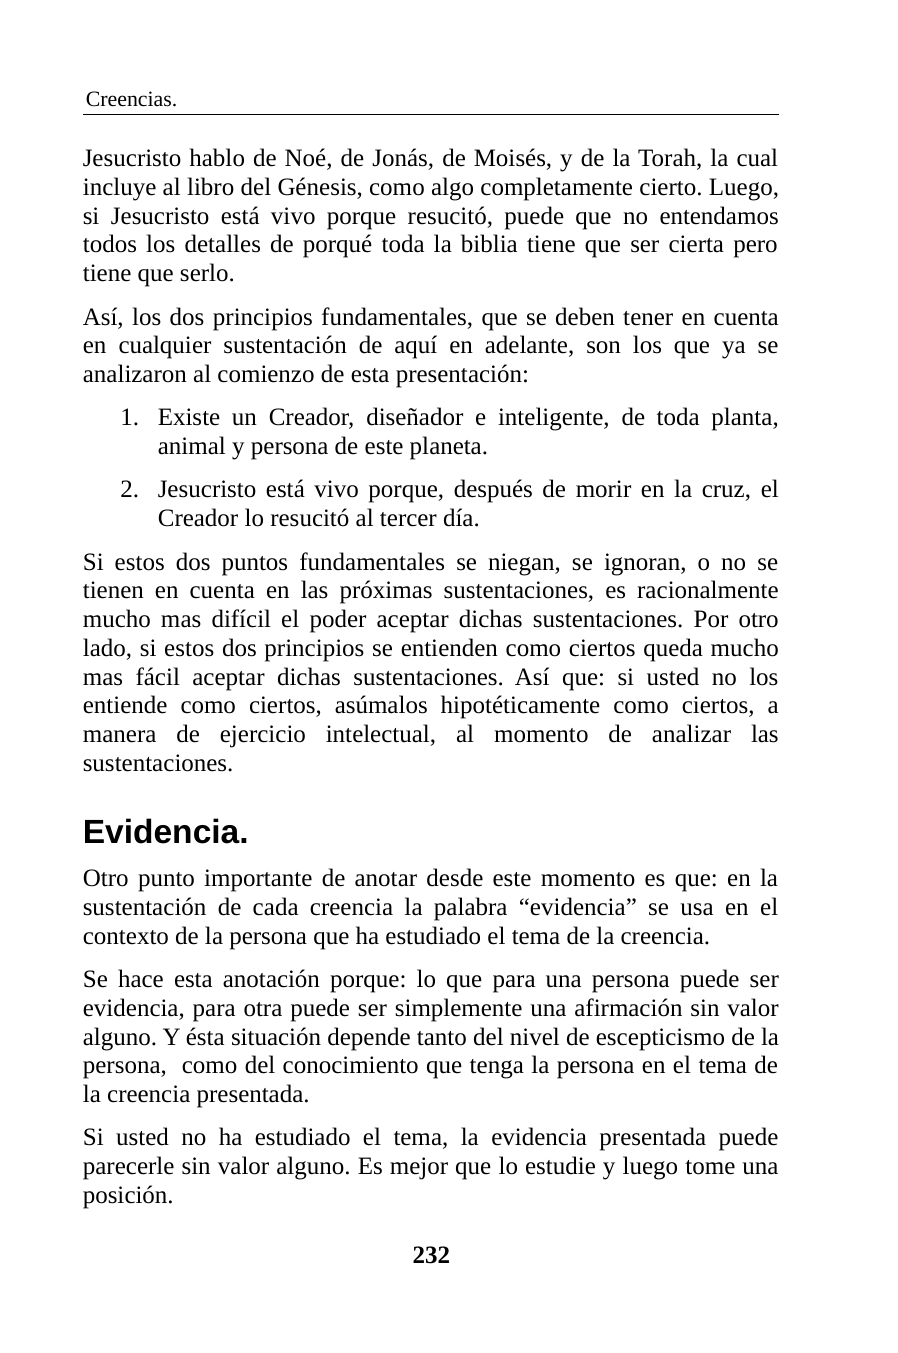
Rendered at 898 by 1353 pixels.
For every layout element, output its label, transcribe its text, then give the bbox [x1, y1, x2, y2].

list Existe un Creador, diseñador e inteligente, de toda planta, animal y persona de este planeta. [120, 402, 779, 460]
list Jesucristo está vivo porque, después de morir en la cruz, el Creador lo resucitó al tercer día. [120, 474, 779, 532]
text Si usted no ha estudiado el tema, la evidencia presentada puede parecerle sin valor alguno. Es mejor que lo estudie y luego tome una posición. [83, 1122, 779, 1209]
text Jesucristo hablo de Noé, de Jonás, de Moisés, y de la Torah, la cual incluye al libro del Génesis, como algo completamente cierto. Luego, si Jesucristo está vivo porque resucitó, puede que no entendamos todos los detalles de porqué toda la biblia tiene que ser cierta pero tiene que serlo. [83, 143, 779, 287]
text Así, los dos principios fundamentales, que se deben tener en cuenta en cualquier sustentación de aquí en adelante, son los que ya se analizaron al comienzo de esta presentación: [83, 302, 779, 388]
text Se hace esta anotación porque: lo que para una persona puede ser evidencia, para otra puede ser simplemente una afirmación sin valor alguno. Y ésta situación depende tanto del nivel de escepticismo de la persona, como del conocimiento que tenga la persona en el tema de la creencia presentada. [83, 964, 779, 1108]
text Si estos dos puntos fundamentales se niegan, se ignoran, o no se tienen en cuenta en las próximas sustentaciones, es racionalmente mucho mas difícil el poder aceptar dichas sustentaciones. Por otro lado, si estos dos principios se entienden como ciertos queda mucho mas fácil aceptar dichas sustentaciones. Así que: si usted no los entiende como ciertos, asúmalos hipotéticamente como ciertos, a manera de ejercicio intelectual, al momento de analizar las sustentaciones. [83, 547, 779, 777]
subtitle Evidencia. [83, 812, 779, 851]
text Otro punto importante de anotar desde este momento es que: en la sustentación de cada creencia la palabra “evidencia” se usa en el contexto de la persona que ha estudiado el tema de la creencia. [83, 863, 779, 949]
